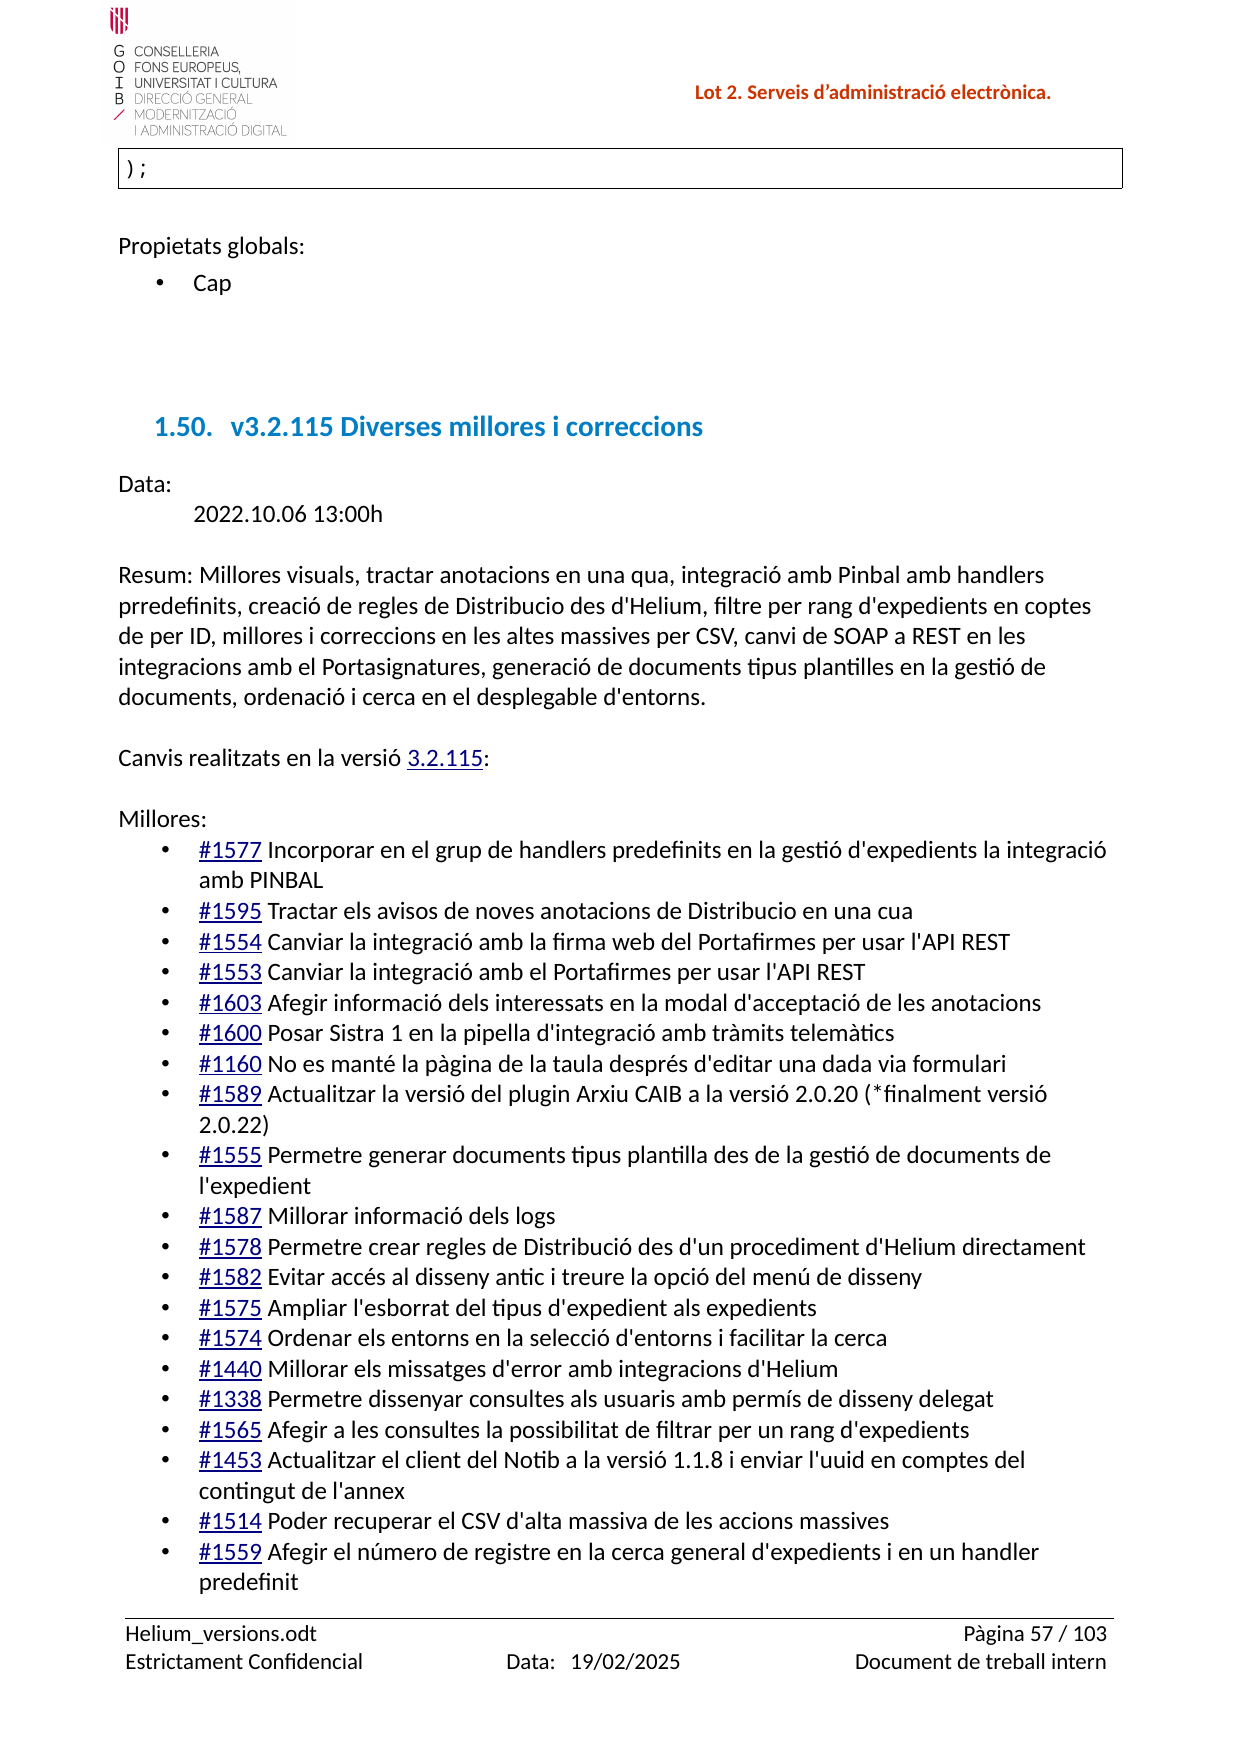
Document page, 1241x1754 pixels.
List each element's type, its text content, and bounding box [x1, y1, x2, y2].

text Canvis realitzats en la versió 3.2.115: [118, 742, 1122, 773]
list #1577 Incorporar en el grup de handlers predefinits en la gestió d'expedients la integració amb PINBAL [161, 834, 1122, 895]
text Millores: [118, 803, 1122, 834]
text 2022.10.06 13:00h [118, 498, 1122, 529]
list #1555 Permetre generar documents tipus plantilla des de la gestió de documents de l'expedient [161, 1139, 1122, 1200]
list #1565 Afegir a les consultes la possibilitat de filtrar per un rang d'expedients [161, 1414, 1122, 1444]
list #1589 Actualitzar la versió del plugin Arxiu CAIB a la versió 2.0.20 (*finalment versió 2.0.22) [161, 1078, 1122, 1139]
list #1595 Tractar els avisos de noves anotacions de Distribucio en una cua [161, 895, 1122, 926]
table_header ); [119, 149, 1122, 188]
list #1338 Permetre dissenyar consultes als usuaris amb permís de disseny delegat [161, 1383, 1122, 1414]
picture [100, 0, 297, 144]
list Cap [156, 267, 1122, 297]
list #1578 Permetre crear regles de Distribució des d'un procediment d'Helium directament [161, 1231, 1122, 1261]
list #1553 Canviar la integració amb el Portafirmes per usar l'API REST [161, 956, 1122, 987]
list #1554 Canviar la integració amb la firma web del Portafirmes per usar l'API REST [161, 926, 1122, 956]
list #1559 Afegir el número de registre en la cerca general d'expedients i en un handler predefinit [161, 1536, 1122, 1597]
text Propietats globals: [118, 230, 1122, 261]
list #1440 Millorar els missatges d'error amb integracions d'Helium [161, 1353, 1122, 1383]
list #1582 Evitar accés al disseny antic i treure la opció del menú de disseny [161, 1261, 1122, 1292]
list #1575 Ampliar l'esborrat del tipus d'expedient als expedients [161, 1292, 1122, 1322]
list #1453 Actualitzar el client del Notib a la versió 1.1.8 i enviar l'uuid en comptes del contingut de l'annex [161, 1444, 1122, 1506]
text Resum: Millores visuals, tractar anotacions en una qua, integració amb Pinbal amb handlers prredefinits, creació de regles de Distribucio des d'Helium, filtre per rang d'expedients en coptes de per ID, millores i correccions en les altes massives per CSV, canvi de SOAP a REST en les integracions amb el Portasignatures, generació de documents tipus plantilles en la gestió de documents, ordenació i cerca en el desplegable d'entorns. [118, 559, 1122, 712]
list #1160 No es manté la pàgina de la taula després d'editar una dada via formulari [161, 1048, 1122, 1078]
text Data: [118, 468, 1122, 498]
list #1600 Posar Sistra 1 en la pipella d'integració amb tràmits telemàtics [161, 1017, 1122, 1048]
list #1587 Millorar informació dels logs [161, 1200, 1122, 1231]
subtitle v3.2.115 Diverses millores i correccions [153, 408, 1122, 444]
list #1574 Ordenar els entorns en la selecció d'entorns i facilitar la cerca [161, 1322, 1122, 1353]
list #1603 Afegir informació dels interessats en la modal d'acceptació de les anotacions [161, 987, 1122, 1017]
list #1514 Poder recuperar el CSV d'alta massiva de les accions massives [161, 1506, 1122, 1536]
